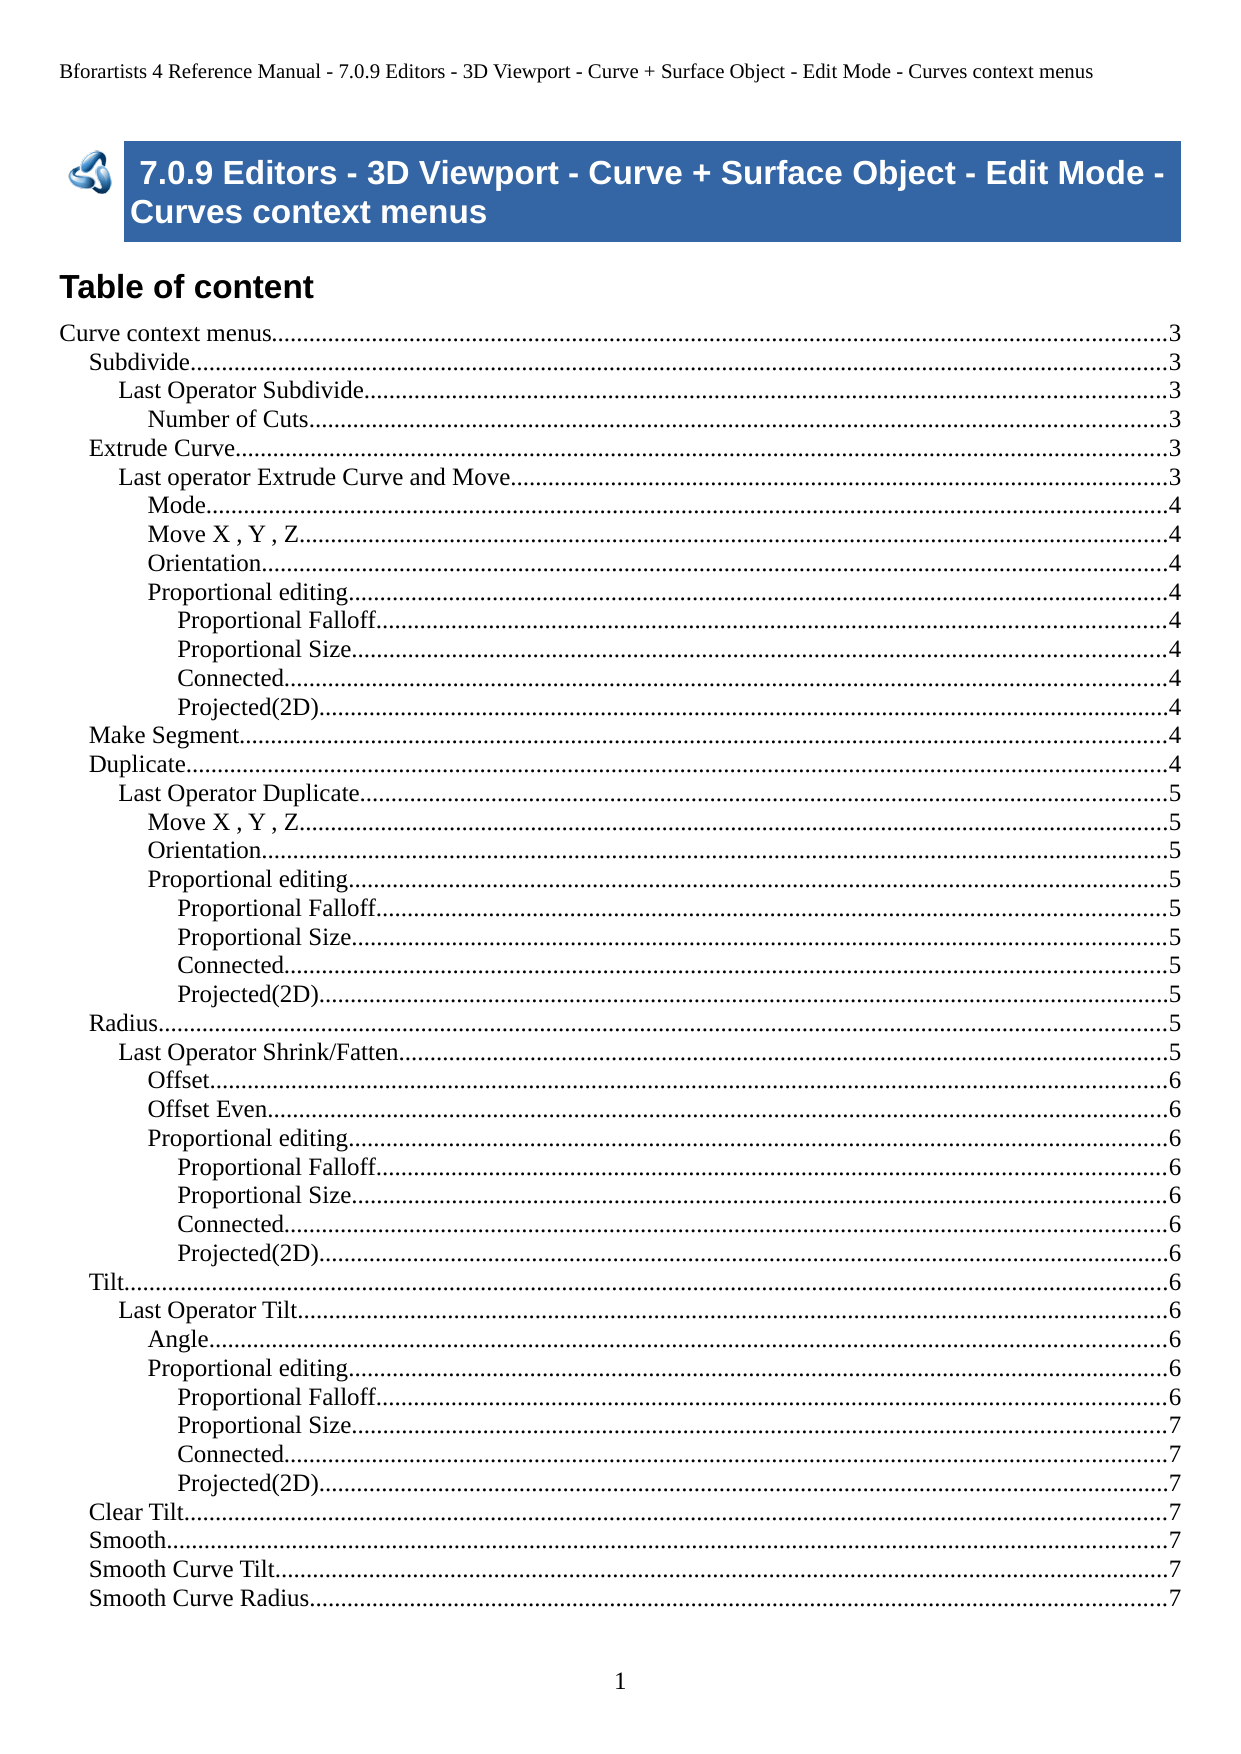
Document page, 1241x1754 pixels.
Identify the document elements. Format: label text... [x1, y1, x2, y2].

table_header [59, 141, 124, 242]
text Proportional Size 7 [177, 1410, 1181, 1439]
text Last operator Extrude Curve and Move 3 [118, 462, 1181, 490]
text Projected(2D) 5 [177, 979, 1181, 1008]
text Subdivide 3 [88, 347, 1181, 375]
text Smooth Curve Radius 7 [88, 1583, 1181, 1612]
text Connected 6 [177, 1209, 1181, 1238]
subtitle Table of content [59, 267, 1181, 305]
text Proportional Falloff 5 [177, 893, 1181, 922]
text Offset Even 6 [147, 1094, 1181, 1123]
text Angle 6 [147, 1324, 1181, 1353]
text Last Operator Tilt 6 [118, 1295, 1181, 1324]
text Projected(2D) 7 [177, 1468, 1181, 1497]
text Proportional editing 6 [147, 1123, 1181, 1152]
text Last Operator Subdivide 3 [118, 375, 1181, 404]
text Number of Cuts 3 [147, 404, 1181, 433]
text Proportional Falloff 6 [177, 1382, 1181, 1410]
text Projected(2D) 4 [177, 692, 1181, 720]
text Orientation 4 [147, 548, 1181, 577]
text Proportional Size 5 [177, 922, 1181, 950]
text Proportional editing 5 [147, 864, 1181, 893]
table_header 7.0.9 Editors - 3D Viewport - Curve + Surface Object - Edit Mode - Curves context menus [124, 141, 1181, 242]
text Curve context menus 3 [59, 318, 1181, 347]
text Connected 7 [177, 1439, 1181, 1468]
picture [65, 147, 114, 197]
text Proportional Falloff 6 [177, 1152, 1181, 1180]
text Radius 5 [88, 1008, 1181, 1037]
text Clear Tilt 7 [88, 1497, 1181, 1525]
text Proportional editing 6 [147, 1353, 1181, 1382]
text Proportional editing 4 [147, 577, 1181, 605]
text Last Operator Shrink/Fatten 5 [118, 1037, 1181, 1065]
text Duplicate 4 [88, 749, 1181, 778]
text Smooth 7 [88, 1525, 1181, 1554]
text Mode 4 [147, 490, 1181, 519]
text Move X , Y , Z 5 [147, 807, 1181, 835]
text Orientation 5 [147, 835, 1181, 864]
text Proportional Size 4 [177, 634, 1181, 663]
text Extrude Curve 3 [88, 433, 1181, 462]
text Smooth Curve Tilt 7 [88, 1554, 1181, 1583]
text Proportional Falloff 4 [177, 605, 1181, 634]
text Tilt 6 [88, 1267, 1181, 1295]
text Connected 4 [177, 663, 1181, 692]
text Proportional Size 6 [177, 1180, 1181, 1209]
text Connected 5 [177, 950, 1181, 979]
text Offset 6 [147, 1065, 1181, 1094]
text Projected(2D) 6 [177, 1238, 1181, 1267]
text Last Operator Duplicate 5 [118, 778, 1181, 807]
text Move X , Y , Z 4 [147, 519, 1181, 548]
text Make Segment 4 [88, 720, 1181, 749]
